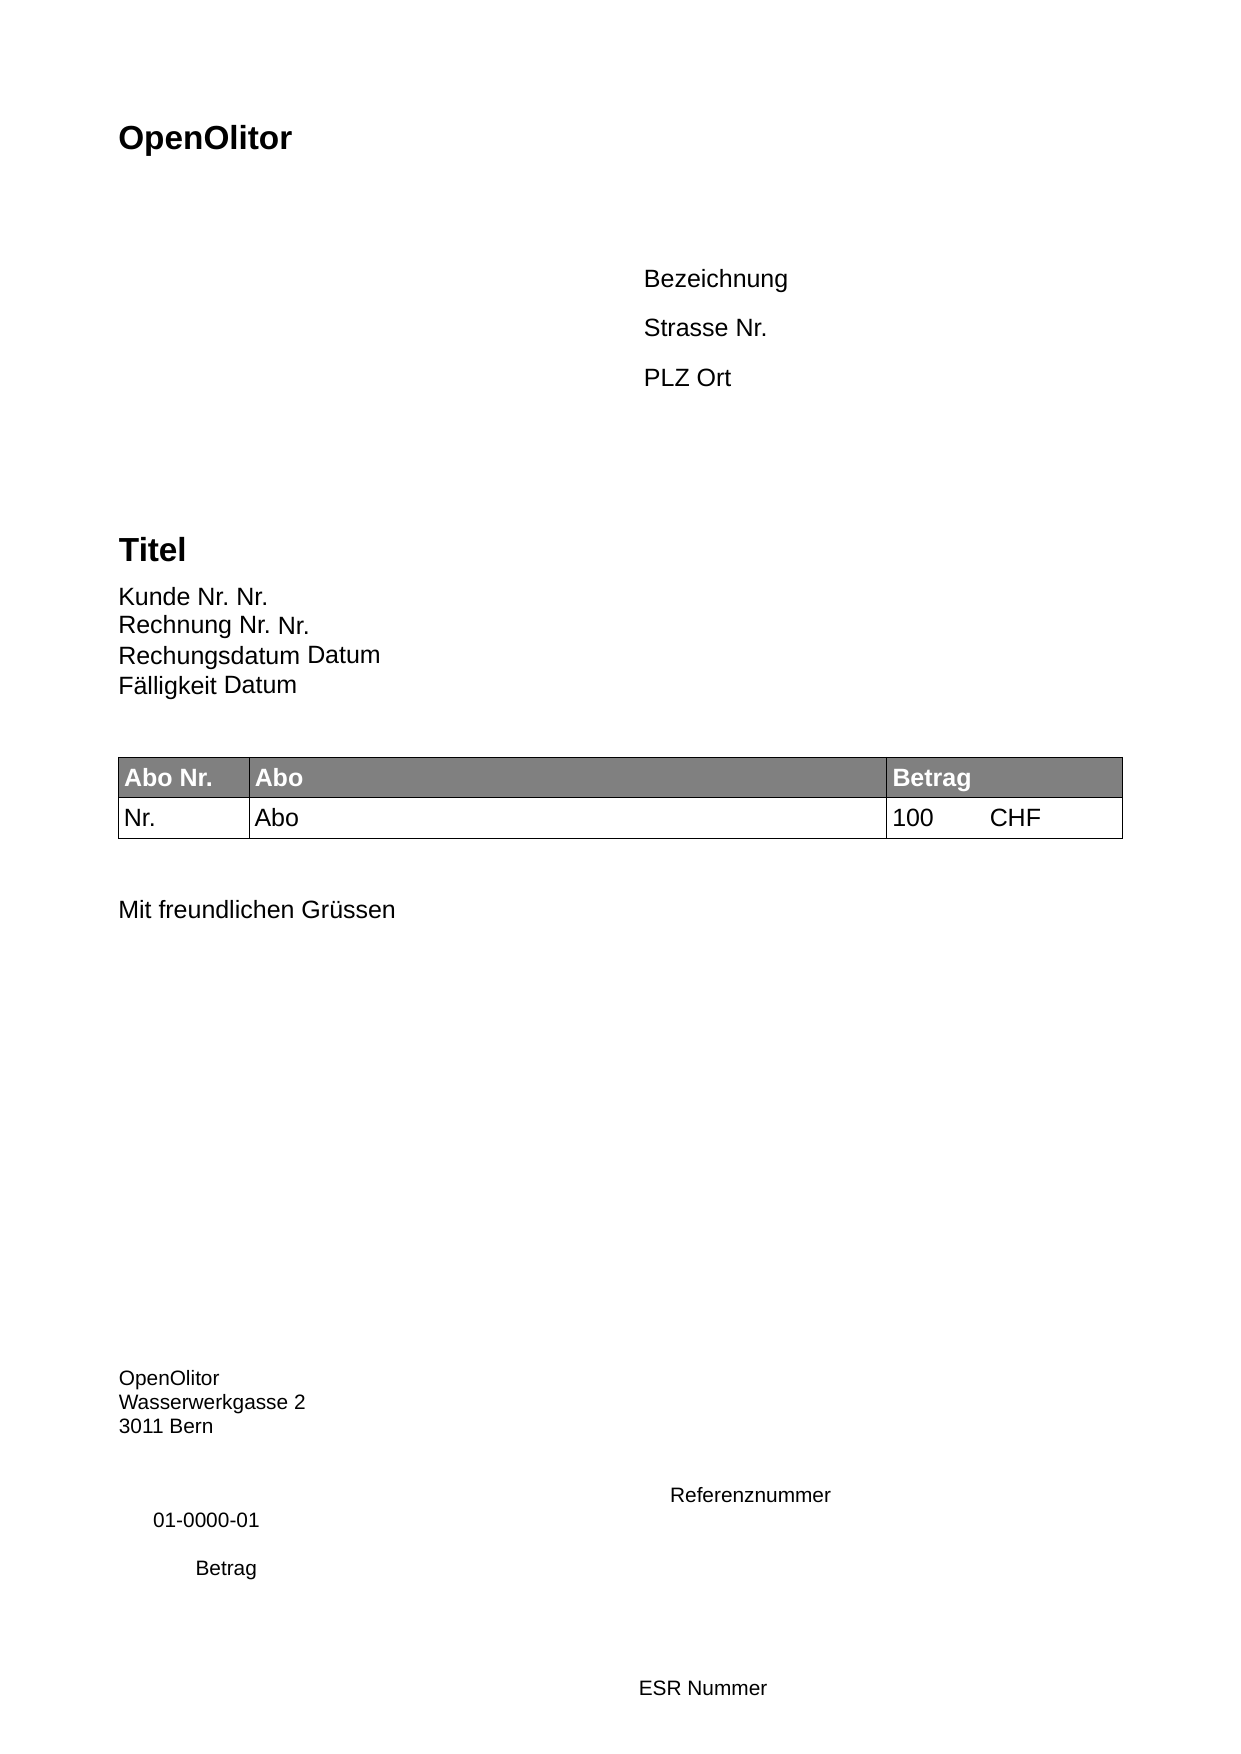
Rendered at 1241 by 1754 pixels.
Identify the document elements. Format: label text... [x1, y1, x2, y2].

text Rechnung Nr. [118, 610, 1122, 640]
text Mit freundlichen Grüssen [118, 895, 1122, 924]
text Strasse Nr. [118, 313, 1122, 342]
table_cell [887, 798, 1122, 838]
table_header Abo [250, 758, 886, 797]
table_cell [250, 798, 886, 838]
text PLZ Ort [118, 362, 1122, 391]
text Bezeichnung [118, 264, 1122, 293]
table_cell [119, 798, 249, 838]
text Rechungsdatum [118, 640, 1122, 669]
text Fälligkeit [118, 669, 1122, 699]
table_header Abo Nr. [119, 758, 249, 797]
table_header Betrag [887, 758, 1122, 797]
text Kunde Nr. Nr. [118, 582, 1122, 610]
